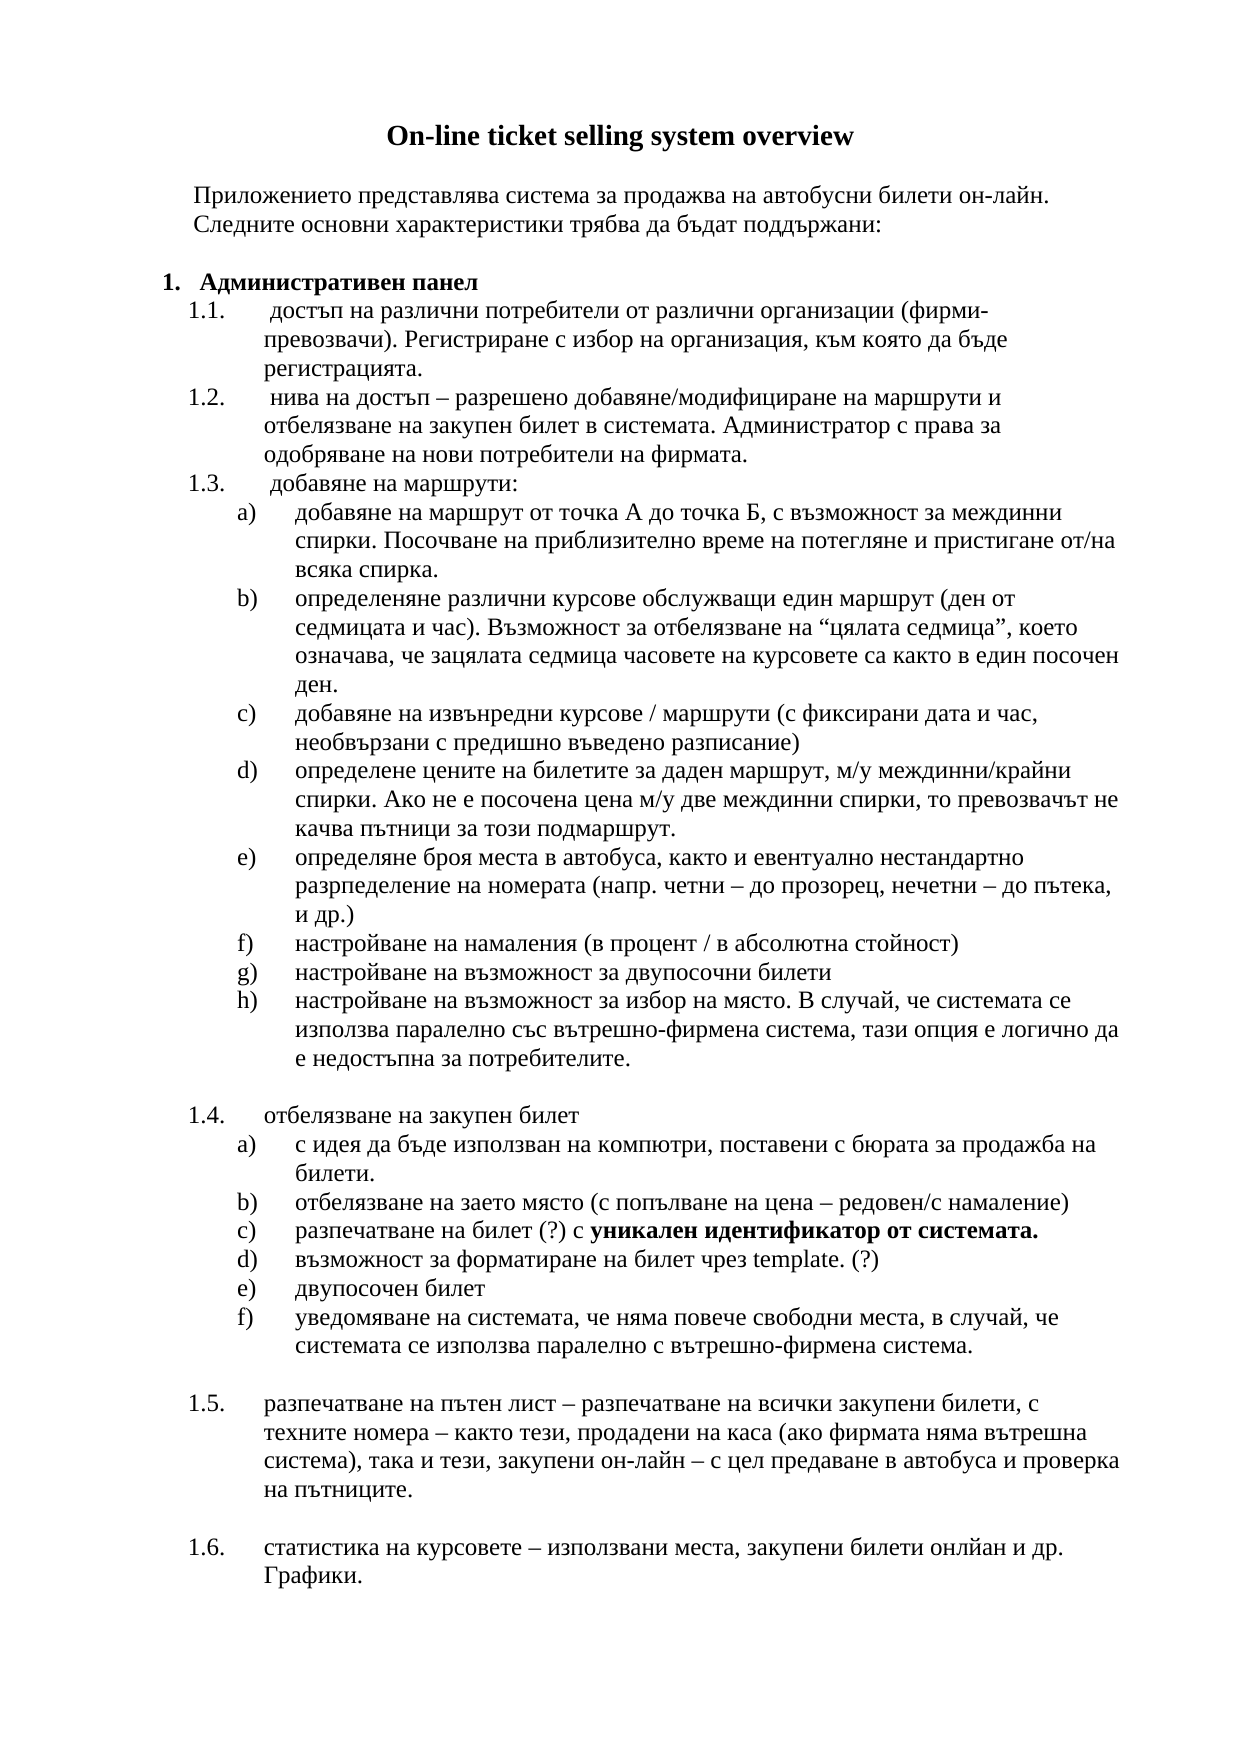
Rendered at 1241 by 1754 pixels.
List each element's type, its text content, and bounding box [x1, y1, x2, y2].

list Приложението представлява система за продажва на автобусни билети он-лайн. Следните основни характеристики трябва да бъдат поддържани: [156, 180, 1122, 238]
list определене цените на билетите за даден маршрут, м/у междинни/крайни спирки. Ако не е посочена цена м/у две междинни спирки, то превозвачът не качва пътници за този подмаршрут. [231, 755, 1122, 842]
list отбелязване на закупен билет [181, 1100, 1122, 1129]
list определеняне различни курсове обслужващи един маршрут (ден от седмицата и час). Възможност за отбелязване на “цялата седмица”, което означава, че зацялата седмица часовете на курсовете са както в един посочен ден. [231, 583, 1122, 698]
list добавяне на извънредни курсове / маршрути (с фиксирани дата и час, необвързани с предишно въведено разписание) [231, 698, 1122, 755]
list с идея да бъде използван на компютри, поставени с бюрата за продажба на билети. [231, 1129, 1122, 1187]
list разпечатване на пътен лист – разпечатване на всички закупени билети, с техните номера – както тези, продадени на каса (ако фирмата няма вътрешна система), така и тези, закупени он-лайн – с цел предаване в автобуса и проверка на пътниците. [181, 1388, 1122, 1503]
list добавяне на маршрути: [181, 468, 1122, 497]
list нива на достъп – разрешено добавяне/модифициране на маршрути и отбелязване на закупен билет в системата. Администратор с права за одобряване на нови потребители на фирмата. [181, 382, 1122, 468]
list достъп на различни потребители от различни организации (фирми-превозвачи). Регистриране с избор на организация, към която да бъде регистрацията. [181, 295, 1122, 382]
list двупосочен билет [231, 1273, 1122, 1302]
list добавяне на маршрут от точка А до точка Б, с възможност за междинни спирки. Посочване на приблизително време на потегляне и пристигане от/на всяка спирка. [231, 497, 1122, 583]
list възможност за форматиране на билет чрез template. (?) [231, 1244, 1122, 1273]
list настройване на намаления (в процент / в абсолютна стойност) [231, 928, 1122, 957]
list разпечатване на билет (?) с уникален идентификатор от системата. [231, 1215, 1122, 1244]
list Административен панел [156, 267, 1122, 295]
list отбелязване на заето място (с попълване на цена – редовен/с намаление) [231, 1187, 1122, 1215]
list настройване на възможност за избор на място. В случай, че системата се използва паралелно със вътрешно-фирмена система, тази опция е логично да е недостъпна за потребителите. [231, 985, 1122, 1072]
list определяне броя места в автобуса, както и евентуално нестандартно разрпеделение на номерата (напр. четни – до прозорец, нечетни – до пътека, и др.) [231, 842, 1122, 928]
list статистика на курсовете – използвани места, закупени билети онлйан и др. Графики. [181, 1532, 1122, 1589]
list уведомяване на системата, че няма повече свободни места, в случай, че системата се използва паралелно с вътрешно-фирмена система. [231, 1302, 1122, 1359]
text On-line ticket selling system overview [118, 118, 1122, 152]
list настройване на възможност за двупосочни билети [231, 957, 1122, 985]
